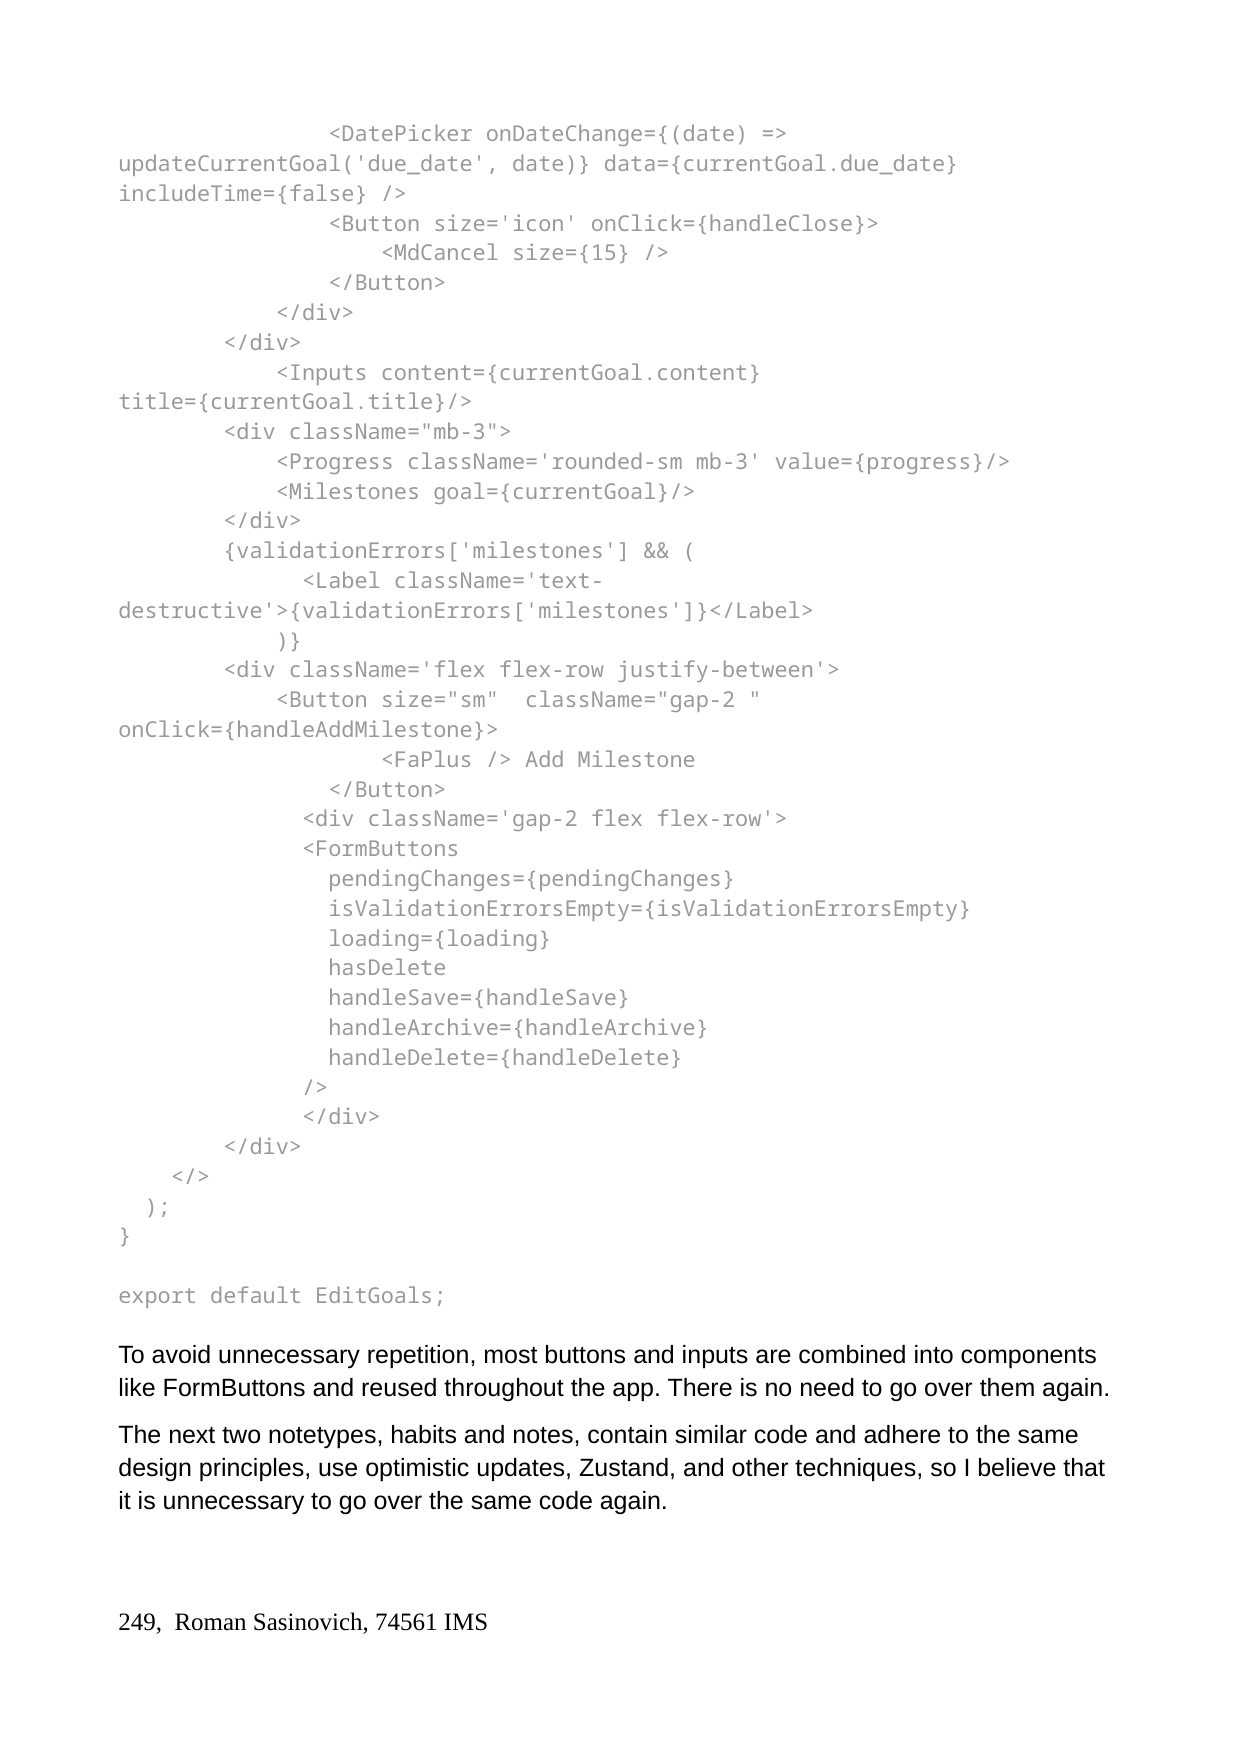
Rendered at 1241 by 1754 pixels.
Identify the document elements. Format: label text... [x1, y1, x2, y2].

text pendingChanges={pendingChanges} [118, 863, 1122, 893]
text <div className="mb-3"> [118, 416, 1122, 446]
text loading={loading} [118, 922, 1122, 952]
text <FormButtons [118, 833, 1122, 863]
text </div> [118, 297, 1122, 327]
text handleDelete={handleDelete} [118, 1042, 1122, 1071]
text isValidationErrorsEmpty={isValidationErrorsEmpty} [118, 893, 1122, 922]
text <div className='gap-2 flex flex-row'> [118, 803, 1122, 833]
text <Button size='icon' onClick={handleClose}> [118, 207, 1122, 237]
text The next two notetypes, habits and notes, contain similar code and adhere to the same design principles, use optimistic updates, Zustand, and other techniques, so I believe that it is unnecessary to go over the same code again. [118, 1420, 1122, 1515]
text To avoid unnecessary repetition, most buttons and inputs are combined into components like FormButtons and reused throughout the app. There is no need to go over them again. [118, 1339, 1122, 1401]
text handleArchive={handleArchive} [118, 1012, 1122, 1042]
text <MdCancel size={15} /> [118, 237, 1122, 267]
text handleSave={handleSave} [118, 982, 1122, 1012]
text <Milestones goal={currentGoal}/> [118, 476, 1122, 505]
text <Progress className='rounded-sm mb-3' value={progress}/> [118, 446, 1122, 476]
text </div> [118, 1101, 1122, 1131]
text {validationErrors['milestones'] && ( [118, 535, 1122, 565]
text </Button> [118, 267, 1122, 297]
text )} [118, 624, 1122, 654]
text <Button size="sm" className="gap-2 " onClick={handleAddMilestone}> [118, 684, 1122, 744]
text <Inputs content={currentGoal.content} title={currentGoal.title}/> [118, 356, 1122, 416]
text </div> [118, 327, 1122, 356]
text ); [118, 1191, 1122, 1220]
text } [118, 1220, 1122, 1250]
text <div className='flex flex-row justify-between'> [118, 654, 1122, 684]
text </> [118, 1161, 1122, 1191]
text export default EditGoals; [118, 1280, 1122, 1310]
text </div> [118, 1131, 1122, 1161]
text hasDelete [118, 952, 1122, 982]
text /> [118, 1071, 1122, 1101]
text <DatePicker onDateChange={(date) => updateCurrentGoal('due_date', date)} data={currentGoal.due_date} includeTime={false} /> [118, 118, 1122, 207]
text </div> [118, 505, 1122, 535]
text <Label className='text-destructive'>{validationErrors['milestones']}</Label> [118, 565, 1122, 624]
text <FaPlus /> Add Milestone [118, 744, 1122, 773]
text </Button> [118, 773, 1122, 803]
